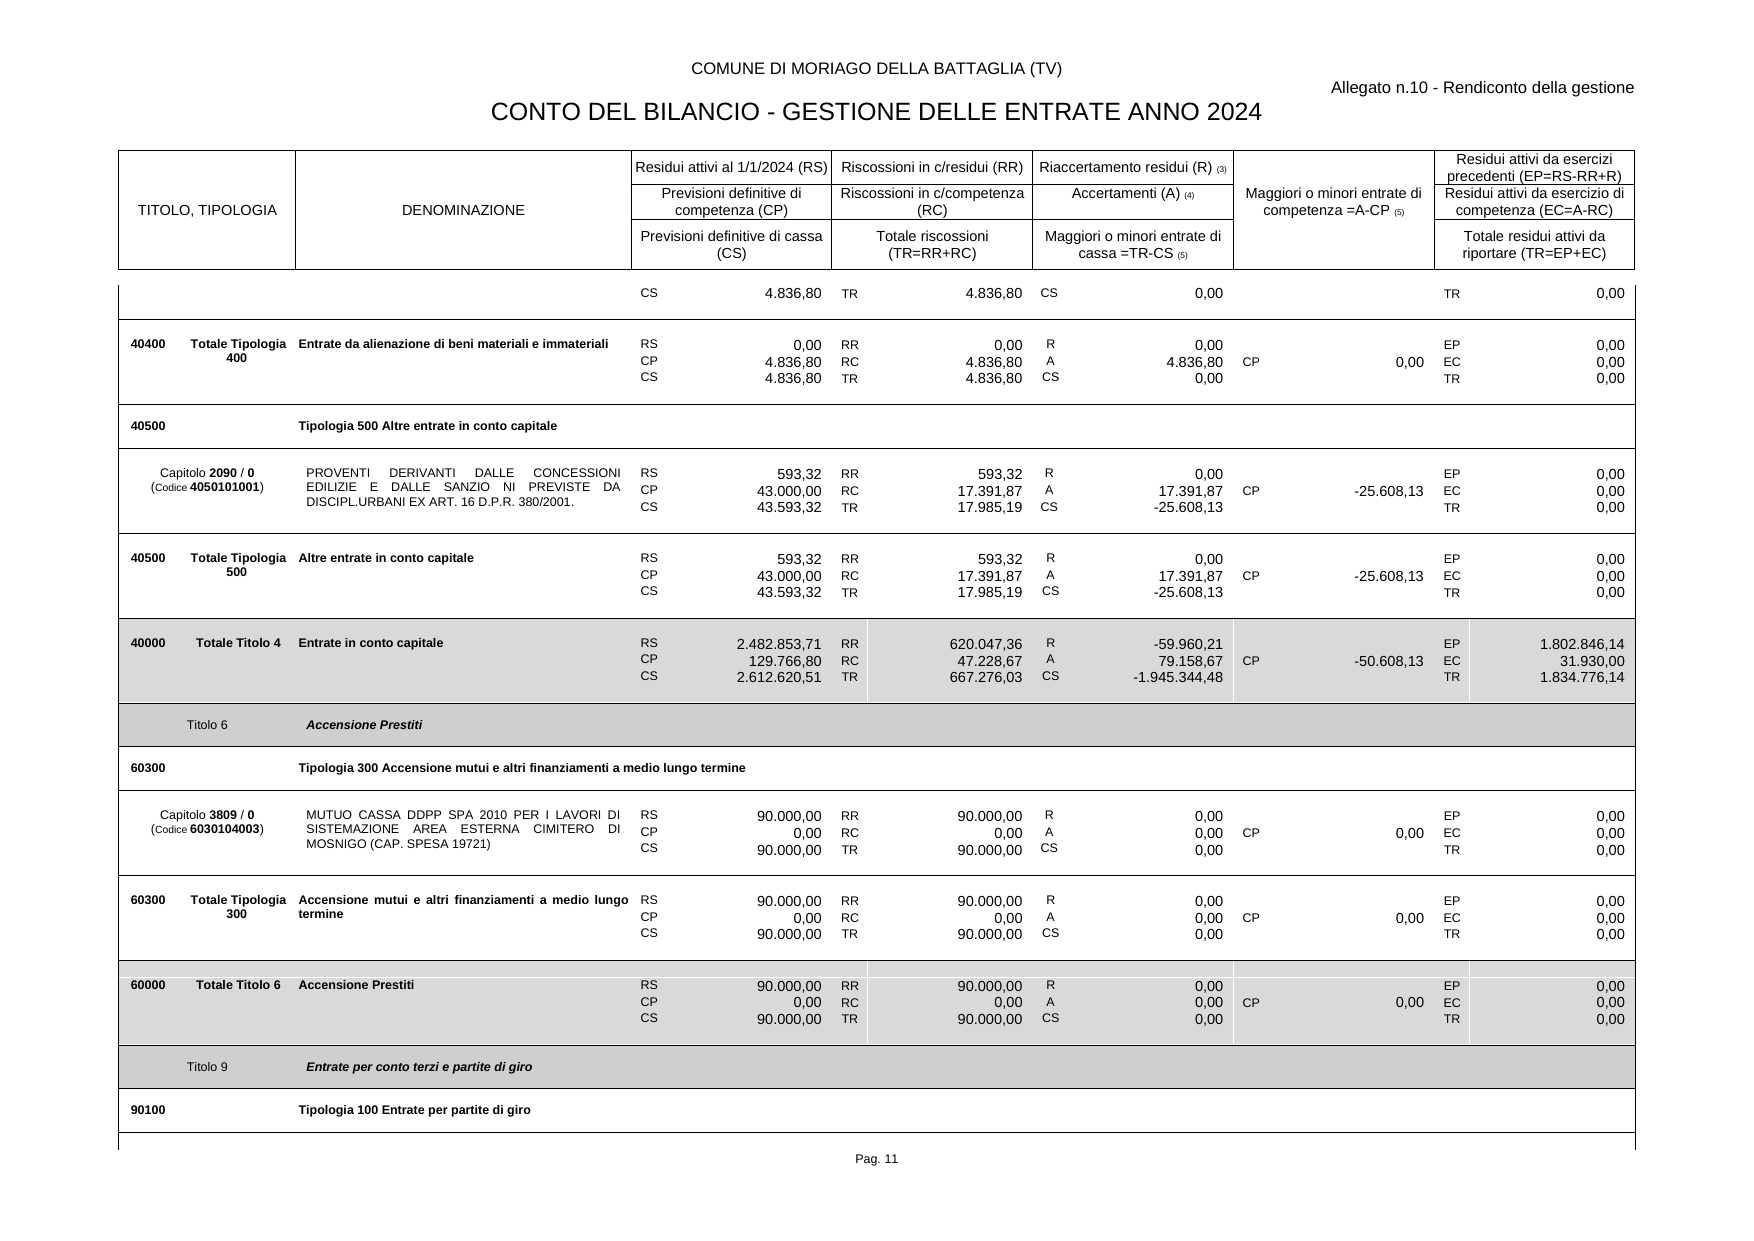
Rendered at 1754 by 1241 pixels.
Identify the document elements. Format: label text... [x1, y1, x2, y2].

table_cell [832, 1133, 867, 1149]
table_cell EP [1434, 466, 1469, 482]
table_cell [1234, 961, 1269, 977]
table_cell [1434, 686, 1469, 702]
table_cell 47.228,67 [868, 652, 1033, 669]
table_cell [1068, 387, 1233, 404]
table_cell 4.836,80 [868, 285, 1033, 302]
table_cell 0,00 [1068, 909, 1233, 926]
table_cell CS [631, 841, 667, 858]
table_cell [1470, 1133, 1635, 1149]
table_cell [296, 747, 1635, 761]
table_cell [631, 943, 667, 959]
table_cell [119, 619, 177, 635]
table_cell [1470, 876, 1635, 892]
table_cell -25.608,13 [1068, 584, 1233, 601]
table_cell [1234, 1133, 1269, 1149]
table_cell [1033, 601, 1068, 618]
table_cell [868, 686, 1033, 702]
table_cell [1033, 791, 1065, 808]
table_cell [119, 961, 177, 977]
table_cell -25.608,13 [1269, 483, 1434, 499]
table_cell [868, 876, 1033, 892]
table_cell 43.000,00 [667, 567, 832, 584]
table_cell Accensione Prestiti [296, 978, 631, 1044]
table_cell TR [832, 584, 867, 601]
table_cell [868, 1028, 1033, 1044]
table_cell [1470, 449, 1635, 466]
table_cell 90.000,00 [667, 978, 832, 994]
table_cell RS [631, 551, 667, 567]
table_cell R [1033, 635, 1068, 652]
table_cell [1434, 961, 1469, 977]
table_cell [296, 1133, 631, 1149]
table_cell [631, 387, 667, 404]
table_cell 40500 [119, 419, 177, 448]
table_cell [1470, 619, 1635, 635]
table_cell [1269, 858, 1434, 875]
table_cell [1269, 449, 1434, 466]
table_cell [1234, 669, 1269, 686]
table_cell 0,00 [868, 824, 1033, 841]
table_cell [1470, 943, 1635, 959]
table_cell 90.000,00 [868, 841, 1033, 858]
table_cell [1033, 876, 1068, 892]
table_cell RR [832, 808, 867, 824]
table_cell [832, 1028, 867, 1044]
table_cell [832, 601, 867, 618]
table_cell RC [832, 909, 867, 926]
table_cell 90.000,00 [868, 926, 1033, 943]
table_cell [1470, 320, 1635, 337]
table_cell [868, 601, 1033, 618]
table_cell 4.836,80 [1068, 353, 1233, 370]
table_cell -25.608,13 [1269, 567, 1434, 584]
table_cell [1065, 858, 1233, 875]
table_cell 0,00 [1470, 353, 1635, 370]
table_cell CS [631, 669, 667, 686]
table_cell 0,00 [1065, 824, 1233, 841]
table_cell [1234, 551, 1269, 567]
table_cell [1269, 285, 1434, 302]
table_cell 0,00 [1269, 824, 1434, 841]
table_cell [1434, 387, 1469, 404]
table_cell RR [832, 466, 867, 482]
table_cell [1033, 1133, 1065, 1149]
table_cell 0,00 [868, 994, 1033, 1011]
table_cell [631, 961, 667, 977]
table_cell [1068, 534, 1233, 551]
table_cell [1434, 858, 1469, 875]
table_cell 90.000,00 [868, 808, 1033, 824]
table_cell [1269, 370, 1434, 387]
table_cell [1269, 686, 1434, 702]
table_cell [1269, 808, 1434, 824]
table_cell [1434, 1028, 1469, 1044]
table_cell [177, 961, 296, 977]
table_cell [832, 387, 867, 404]
table_cell [296, 791, 631, 808]
table_cell [1068, 320, 1233, 337]
table_cell [1434, 1133, 1469, 1149]
table_cell EP [1434, 551, 1469, 567]
table_cell [119, 285, 296, 319]
table_cell [177, 534, 296, 551]
table_cell TR [1434, 370, 1469, 387]
table_cell 0,00 [1470, 337, 1635, 353]
table_cell A [1033, 909, 1068, 926]
table_cell [1033, 1028, 1068, 1044]
table_cell [1234, 466, 1269, 482]
table_cell [1234, 285, 1269, 302]
table_cell TR [1434, 926, 1469, 943]
table_cell [1269, 499, 1434, 516]
table_cell [1269, 302, 1434, 319]
table_cell [1269, 584, 1434, 601]
table_cell [1033, 449, 1065, 466]
table_cell A [1033, 652, 1068, 669]
table_cell [296, 1089, 1635, 1103]
table_cell [296, 534, 631, 551]
table_cell [1234, 686, 1269, 702]
table_cell TR [1434, 285, 1469, 302]
table_cell 0,00 [1065, 466, 1233, 482]
table_cell 0,00 [1068, 978, 1233, 994]
table_cell CP [1234, 652, 1269, 669]
table_cell 2.612.620,51 [667, 669, 832, 686]
table_cell 0,00 [1269, 994, 1434, 1011]
table_cell 0,00 [1470, 466, 1635, 482]
table_cell Totale Tipologia 400 [177, 337, 296, 404]
table_cell 0,00 [1470, 824, 1635, 841]
table_cell 0,00 [1470, 841, 1635, 858]
table_cell [832, 961, 867, 977]
table_cell R [1033, 551, 1068, 567]
table_cell 0,00 [1470, 483, 1635, 499]
table_cell [177, 1089, 296, 1103]
table_cell [868, 619, 1033, 635]
table_cell 0,00 [1068, 551, 1233, 567]
table_cell TR [832, 926, 867, 943]
table_cell EC [1434, 483, 1469, 499]
table_cell 90.000,00 [667, 1011, 832, 1028]
table_cell [631, 601, 667, 618]
table_cell Titolo 6 [119, 704, 296, 746]
table_cell [1068, 686, 1233, 702]
table_cell [868, 320, 1033, 337]
table_cell EC [1434, 353, 1469, 370]
table_cell [1065, 516, 1233, 533]
table_cell 0,00 [1068, 337, 1233, 353]
table_cell [1269, 669, 1434, 686]
table_cell [832, 516, 867, 533]
table_cell RC [832, 824, 867, 841]
table_cell [1033, 686, 1068, 702]
table_cell [177, 405, 296, 419]
table_cell [1234, 449, 1269, 466]
table_cell 0,00 [1470, 567, 1635, 584]
table_cell RR [832, 635, 867, 652]
table_cell CS [631, 1011, 667, 1028]
table_cell [1434, 791, 1469, 808]
table_cell [119, 747, 177, 761]
table_cell [1068, 601, 1233, 618]
table_cell [1269, 841, 1434, 858]
table_cell EP [1434, 893, 1469, 909]
table_cell CP [631, 483, 667, 499]
table_cell [1470, 516, 1635, 533]
table_cell 90.000,00 [667, 841, 832, 858]
table_cell [296, 961, 631, 977]
table_cell 43.593,32 [667, 584, 832, 601]
table_cell 43.593,32 [667, 499, 832, 516]
table_cell [1269, 320, 1434, 337]
table_cell RR [832, 978, 867, 994]
table_cell [667, 516, 832, 533]
table_cell [1234, 516, 1269, 533]
table_cell 593,32 [868, 466, 1033, 482]
table_cell [631, 686, 667, 702]
table_cell CS [1033, 841, 1065, 858]
table_cell [296, 285, 631, 319]
table_cell [1470, 791, 1635, 808]
table_cell TR [832, 1011, 867, 1028]
table_cell [631, 858, 667, 875]
table_cell CP [1234, 909, 1269, 926]
table_cell [119, 791, 296, 808]
table_cell 593,32 [667, 551, 832, 567]
table_cell RS [631, 893, 667, 909]
table_cell 17.985,19 [868, 584, 1033, 601]
table_cell [868, 961, 1033, 977]
table_cell [1033, 943, 1068, 959]
table_cell [119, 449, 296, 466]
table_cell RS [631, 466, 667, 482]
table_cell [832, 619, 867, 635]
table_cell 90.000,00 [868, 978, 1033, 994]
table_cell 90.000,00 [868, 893, 1033, 909]
table_cell 0,00 [1068, 1011, 1233, 1028]
table_cell 4.836,80 [868, 353, 1033, 370]
table_cell [631, 302, 667, 319]
table_cell 0,00 [1068, 926, 1233, 943]
table_cell [296, 320, 631, 337]
table_cell Titolo 9 [119, 1046, 296, 1088]
table_cell [296, 449, 631, 466]
table_cell [177, 619, 296, 635]
table_cell 0,00 [1470, 978, 1635, 994]
table_cell RR [832, 337, 867, 353]
table_cell 79.158,67 [1068, 652, 1233, 669]
table_cell [1234, 1028, 1269, 1044]
table_cell CP [1234, 567, 1269, 584]
table_cell 0,00 [1269, 353, 1434, 370]
table_cell RR [832, 551, 867, 567]
table_cell [667, 791, 832, 808]
table_cell [119, 320, 177, 337]
table_cell Capitolo 3809 / 0 (Codice 6030104003) [119, 808, 296, 875]
table_cell [1434, 449, 1469, 466]
table_cell 593,32 [868, 551, 1033, 567]
table_cell RS [631, 337, 667, 353]
table_cell [1234, 893, 1269, 909]
table_cell CP [631, 567, 667, 584]
table_cell 2.482.853,71 [667, 635, 832, 652]
table_cell 31.930,00 [1470, 652, 1635, 669]
table_cell [667, 1133, 832, 1149]
table_cell [177, 1103, 296, 1132]
table_cell [177, 320, 296, 337]
table_cell [119, 405, 177, 419]
table_cell 0,00 [868, 337, 1033, 353]
table_cell [667, 619, 832, 635]
table_cell TR [1434, 1011, 1469, 1028]
table_cell [177, 761, 296, 790]
table_cell [1234, 791, 1269, 808]
table_cell EC [1434, 824, 1469, 841]
table_cell [177, 419, 296, 448]
table_cell Tipologia 100 Entrate per partite di giro [296, 1103, 1635, 1132]
table_cell [1269, 619, 1434, 635]
table_cell [1434, 320, 1469, 337]
table_cell 4.836,80 [667, 370, 832, 387]
table_cell [1269, 516, 1434, 533]
table_cell [1234, 534, 1269, 551]
table_cell [1234, 808, 1269, 824]
table_cell [1065, 1133, 1233, 1149]
table_cell CP [631, 994, 667, 1011]
table_cell [1269, 893, 1434, 909]
table_cell [1234, 370, 1269, 387]
table_cell RC [832, 567, 867, 584]
table_cell R [1033, 466, 1065, 482]
table_cell [832, 858, 867, 875]
table_cell CS [631, 499, 667, 516]
table_cell [1234, 841, 1269, 858]
table_cell [667, 534, 832, 551]
table_cell 0,00 [1470, 808, 1635, 824]
table_cell R [1033, 893, 1068, 909]
table_cell TR [832, 669, 867, 686]
table_cell [1234, 601, 1269, 618]
table_cell 17.391,87 [868, 483, 1033, 499]
table_cell 4.836,80 [667, 353, 832, 370]
table_cell CS [1033, 499, 1065, 516]
table_cell [868, 302, 1033, 319]
table_cell [868, 858, 1033, 875]
table_cell [1269, 1011, 1434, 1028]
table_cell 0,00 [1470, 285, 1635, 302]
table_cell [667, 320, 832, 337]
table_cell 17.391,87 [1065, 483, 1233, 499]
table_cell [1234, 619, 1269, 635]
table_cell RR [832, 893, 867, 909]
table_cell CP [631, 909, 667, 926]
table_cell [119, 876, 177, 892]
table_cell [296, 619, 631, 635]
table_cell [832, 320, 867, 337]
table_cell 0,00 [1470, 584, 1635, 601]
table_cell Altre entrate in conto capitale [296, 551, 631, 618]
table_cell CS [631, 584, 667, 601]
table_cell Entrate da alienazione di beni materiali e immateriali [296, 337, 631, 404]
table_cell [1269, 1028, 1434, 1044]
table_cell [1033, 858, 1065, 875]
table_cell RC [832, 652, 867, 669]
table_cell [631, 791, 667, 808]
table_cell [832, 943, 867, 959]
table_cell 0,00 [1470, 893, 1635, 909]
table_cell R [1033, 808, 1065, 824]
table_cell Entrate in conto capitale [296, 635, 631, 702]
table_cell CP [1234, 994, 1269, 1011]
table_cell 0,00 [667, 994, 832, 1011]
table_cell CP [631, 353, 667, 370]
table_cell 0,00 [667, 824, 832, 841]
table_cell 593,32 [667, 466, 832, 482]
table_cell RC [832, 994, 867, 1011]
table_cell [1470, 686, 1635, 702]
table_cell [1234, 978, 1269, 994]
table_cell Totale Tipologia 500 [177, 551, 296, 618]
table_cell [177, 747, 296, 761]
table_cell CP [631, 652, 667, 669]
table_cell [667, 387, 832, 404]
table_cell CS [1033, 669, 1068, 686]
table_cell 0,00 [1269, 909, 1434, 926]
table_cell [868, 791, 1033, 808]
table_cell [667, 858, 832, 875]
table_cell [1033, 387, 1068, 404]
table_cell [1033, 534, 1068, 551]
table_cell 17.391,87 [1068, 567, 1233, 584]
table_cell [1234, 337, 1269, 353]
table_cell [296, 405, 1635, 419]
table_cell 0,00 [1470, 370, 1635, 387]
table_cell [1269, 337, 1434, 353]
table_cell 667.276,03 [868, 669, 1033, 686]
table_cell CS [631, 370, 667, 387]
table_cell [1033, 516, 1065, 533]
table_cell CS [1033, 926, 1068, 943]
table_cell 90.000,00 [667, 926, 832, 943]
table_cell [832, 791, 867, 808]
table_cell [868, 1133, 1033, 1149]
table_cell 0,00 [1470, 926, 1635, 943]
table_cell [1068, 876, 1233, 892]
table_cell [1269, 978, 1434, 994]
table_cell EP [1434, 635, 1469, 652]
table_cell [1234, 858, 1269, 875]
table_cell 0,00 [1068, 893, 1233, 909]
table_cell Totale Titolo 4 [177, 635, 296, 702]
table_cell [868, 534, 1033, 551]
table_cell [631, 1028, 667, 1044]
table_cell [667, 601, 832, 618]
table_cell [1269, 466, 1434, 482]
table_cell [667, 943, 832, 959]
table_cell TR [1434, 584, 1469, 601]
table_cell [832, 534, 867, 551]
table_cell [1065, 449, 1233, 466]
table_cell [1434, 534, 1469, 551]
table_cell CS [1033, 1011, 1068, 1028]
table_cell 1.802.846,14 [1470, 635, 1635, 652]
table_cell [868, 516, 1033, 533]
table_cell EP [1434, 808, 1469, 824]
table_cell 17.391,87 [868, 567, 1033, 584]
table_cell [631, 449, 667, 466]
table_cell 0,00 [868, 909, 1033, 926]
table_cell -50.608,13 [1269, 652, 1434, 669]
table_cell 60300 [119, 893, 177, 959]
table_cell Entrate per conto terzi e partite di giro [296, 1046, 1635, 1088]
table_cell 0,00 [1470, 1011, 1635, 1028]
table_cell [868, 387, 1033, 404]
table_cell 40000 [119, 635, 177, 702]
table_cell Accensione mutui e altri finanziamenti a medio lungo termine [296, 893, 631, 959]
table_cell 0,00 [1470, 499, 1635, 516]
table_cell EC [1434, 994, 1469, 1011]
table_cell RC [832, 483, 867, 499]
table_cell [1234, 1011, 1269, 1028]
table_cell CS [1033, 370, 1068, 387]
table_cell [1068, 961, 1233, 977]
table_cell 0,00 [667, 337, 832, 353]
table_cell 4.836,80 [868, 370, 1033, 387]
table_cell [1033, 619, 1068, 635]
table_cell TR [1434, 841, 1469, 858]
table_cell [1269, 635, 1434, 652]
table_cell [1269, 551, 1434, 567]
table_cell A [1033, 483, 1065, 499]
table_cell [631, 534, 667, 551]
table_cell [1470, 534, 1635, 551]
table_cell [119, 1089, 177, 1103]
table_cell [1234, 387, 1269, 404]
table_cell [1033, 961, 1068, 977]
table_cell [667, 449, 832, 466]
table_cell 40400 [119, 337, 177, 404]
table_cell [832, 449, 867, 466]
table_cell TR [1434, 499, 1469, 516]
table_cell Capitolo 2090 / 0 (Codice 4050101001) [119, 466, 296, 533]
table_cell [1434, 302, 1469, 319]
table_cell 0,00 [1068, 370, 1233, 387]
table_cell 0,00 [1470, 551, 1635, 567]
table_cell Accensione Prestiti [296, 704, 1635, 746]
table_cell Totale Titolo 6 [177, 978, 296, 1044]
table_cell PROVENTI DERIVANTI DALLE CONCESSIONI EDILIZIE E DALLE SANZIO NI PREVISTE DA DISCIPL.URBANI EX ART. 16 D.P.R. 380/2001. [296, 466, 631, 533]
table_cell CP [1234, 353, 1269, 370]
table_cell 0,00 [1065, 808, 1233, 824]
table_cell TR [832, 370, 867, 387]
table_cell [667, 961, 832, 977]
table_cell RS [631, 635, 667, 652]
table_cell [177, 876, 296, 892]
table_cell [1269, 926, 1434, 943]
table_cell CS [631, 926, 667, 943]
table_cell A [1033, 994, 1068, 1011]
table_cell [1234, 635, 1269, 652]
table_cell TR [832, 841, 867, 858]
table_cell [1269, 876, 1434, 892]
table_cell 4.836,80 [667, 285, 832, 302]
table_cell EC [1434, 652, 1469, 669]
table_cell 1.834.776,14 [1470, 669, 1635, 686]
table_cell EC [1434, 909, 1469, 926]
table_cell 0,00 [1065, 841, 1233, 858]
table_cell [296, 876, 631, 892]
table_cell R [1033, 978, 1068, 994]
table_cell [667, 876, 832, 892]
table_cell RS [631, 978, 667, 994]
table_cell 0,00 [1065, 285, 1233, 302]
table_cell [1033, 302, 1065, 319]
table_cell 60300 [119, 761, 177, 790]
table_cell 0,00 [1470, 909, 1635, 926]
table_cell -59.960,21 [1068, 635, 1233, 652]
table_cell [1234, 320, 1269, 337]
table_cell [1234, 876, 1269, 892]
table_cell 620.047,36 [868, 635, 1033, 652]
table_cell 17.985,19 [868, 499, 1033, 516]
table_cell [1068, 943, 1233, 959]
table_cell [667, 686, 832, 702]
table_cell [1234, 499, 1269, 516]
table_cell 90.000,00 [868, 1011, 1033, 1028]
table_cell MUTUO CASSA DDPP SPA 2010 PER I LAVORI DI SISTEMAZIONE AREA ESTERNA CIMITERO DI MOSNIGO (CAP. SPESA 19721) [296, 808, 631, 875]
table_cell TR [832, 285, 867, 302]
table_cell [1068, 619, 1233, 635]
table_cell [119, 534, 177, 551]
table_cell [631, 876, 667, 892]
table_cell [1234, 584, 1269, 601]
table_cell Totale Tipologia 300 [177, 893, 296, 959]
table_cell [1470, 961, 1635, 977]
table_cell 43.000,00 [667, 483, 832, 499]
table_cell RS [631, 808, 667, 824]
table_cell [1269, 1133, 1434, 1149]
table_cell Tipologia 500 Altre entrate in conto capitale [296, 419, 1635, 448]
table_cell [1470, 302, 1635, 319]
table_cell [1269, 943, 1434, 959]
table_cell CP [1234, 824, 1269, 841]
table_cell [1033, 320, 1068, 337]
table_cell [1434, 619, 1469, 635]
table_cell [832, 302, 867, 319]
table_cell [1470, 1028, 1635, 1044]
table_cell [631, 619, 667, 635]
table_cell CP [1234, 483, 1269, 499]
table_cell [1065, 302, 1233, 319]
table_cell [631, 516, 667, 533]
table_cell [868, 943, 1033, 959]
table_cell EP [1434, 337, 1469, 353]
table_cell TR [1434, 669, 1469, 686]
table_cell 0,00 [667, 909, 832, 926]
table_cell [667, 302, 832, 319]
table_cell [1234, 943, 1269, 959]
table_cell [1234, 926, 1269, 943]
table_cell [1470, 387, 1635, 404]
table_cell RC [832, 353, 867, 370]
table_cell A [1033, 567, 1068, 584]
table_cell [1434, 876, 1469, 892]
table_cell [832, 686, 867, 702]
table_cell CP [631, 824, 667, 841]
table_cell Tipologia 300 Accensione mutui e altri finanziamenti a medio lungo termine [296, 761, 1635, 790]
table_cell [1269, 601, 1434, 618]
table_cell [1269, 791, 1434, 808]
table_cell A [1033, 824, 1065, 841]
table_cell [1434, 943, 1469, 959]
table_cell [1234, 302, 1269, 319]
table_cell 0,00 [1068, 994, 1233, 1011]
table_cell A [1033, 353, 1068, 370]
table_cell [868, 449, 1033, 466]
table_cell 0,00 [1470, 994, 1635, 1011]
table_cell CS [1033, 584, 1068, 601]
table_cell 40500 [119, 551, 177, 618]
table_cell -1.945.344,48 [1068, 669, 1233, 686]
table_cell [631, 320, 667, 337]
table_cell [832, 876, 867, 892]
table_cell [667, 1028, 832, 1044]
table_cell R [1033, 337, 1068, 353]
table_cell 129.766,80 [667, 652, 832, 669]
table_cell [1434, 516, 1469, 533]
table_cell 90100 [119, 1103, 177, 1132]
table_cell EC [1434, 567, 1469, 584]
table_cell [1065, 791, 1233, 808]
table_cell 60000 [119, 978, 177, 1044]
table_cell [1434, 601, 1469, 618]
table_cell [1068, 1028, 1233, 1044]
table_cell 90.000,00 [667, 808, 832, 824]
table_cell [1269, 961, 1434, 977]
table_cell CS [631, 285, 667, 302]
table_cell [1269, 387, 1434, 404]
table_cell EP [1434, 978, 1469, 994]
table_cell [1470, 858, 1635, 875]
table_cell [631, 1133, 667, 1149]
table_cell -25.608,13 [1065, 499, 1233, 516]
table_cell CS [1033, 285, 1065, 302]
table_cell 90.000,00 [667, 893, 832, 909]
table_cell [1470, 601, 1635, 618]
table_cell [1269, 534, 1434, 551]
table_cell [119, 1133, 296, 1149]
table_cell TR [832, 499, 867, 516]
